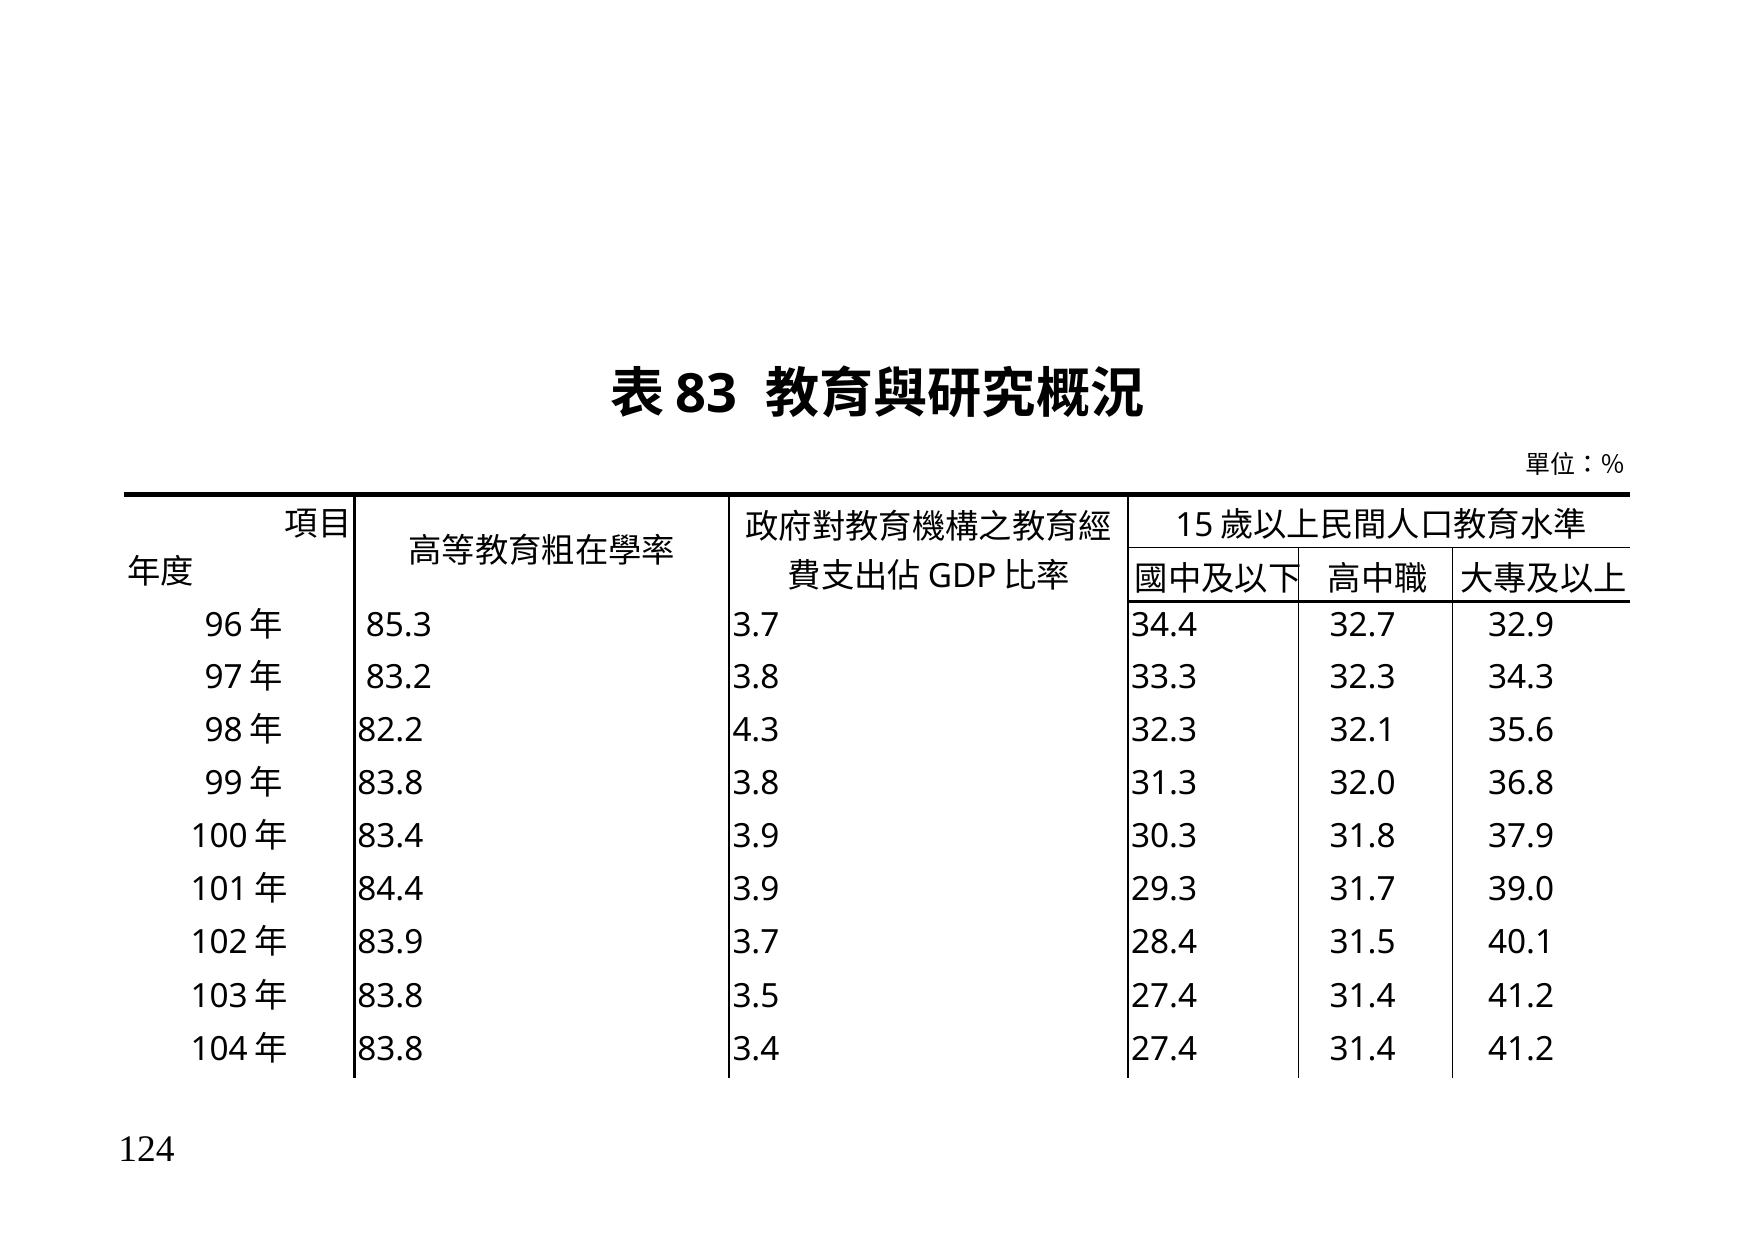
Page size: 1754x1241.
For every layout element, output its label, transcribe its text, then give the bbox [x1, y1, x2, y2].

table_cell 103年 [124, 972, 353, 1025]
table_cell 3.5 [730, 972, 1127, 1025]
table_cell 83.8 [356, 759, 728, 812]
table_cell 97年 [124, 653, 353, 706]
table_cell 31.4 [1299, 972, 1452, 1025]
table_cell 36.8 [1453, 759, 1630, 812]
table_cell 104年 [124, 1025, 353, 1078]
table_cell 高中職 [1299, 548, 1452, 600]
table_cell 41.2 [1453, 1025, 1630, 1078]
table_cell 3.9 [730, 813, 1127, 866]
table_cell 33.3 [1129, 653, 1298, 706]
table_cell 102年 [124, 919, 353, 972]
table_cell 31.5 [1299, 919, 1452, 972]
table_cell 31.8 [1299, 813, 1452, 866]
table_cell 85.3 [356, 600, 728, 653]
table_cell 28.4 [1129, 919, 1298, 972]
table_cell 83.9 [356, 919, 728, 972]
table_cell 3.7 [730, 919, 1127, 972]
table_cell 83.2 [356, 653, 728, 706]
table_cell 32.0 [1299, 759, 1452, 812]
table_cell 101年 [124, 866, 353, 919]
table_cell 31.3 [1129, 759, 1298, 812]
table_cell 34.4 [1129, 603, 1298, 653]
table_header 高等教育粗在學率 [356, 497, 728, 600]
table_cell 3.4 [730, 1025, 1127, 1078]
table_cell 29.3 [1129, 866, 1298, 919]
table_cell 96年 [124, 600, 353, 653]
text 單位：％ [118, 445, 1624, 481]
table_cell 4.3 [730, 706, 1127, 759]
table_cell 30.3 [1129, 813, 1298, 866]
table_cell 32.7 [1299, 603, 1452, 653]
table_cell 98年 [124, 706, 353, 759]
table_cell 83.4 [356, 813, 728, 866]
table_header 政府對教育機構之教育經費支出佔GDP比率 [730, 497, 1127, 600]
subtitle 表83 教育與研究概況 [118, 332, 1636, 445]
table_cell 99年 [124, 759, 353, 812]
table_cell 34.3 [1453, 653, 1630, 706]
table_cell 3.7 [730, 600, 1127, 653]
table_cell 83.8 [356, 1025, 728, 1078]
table_cell 40.1 [1453, 919, 1630, 972]
table_cell 3.8 [730, 653, 1127, 706]
table_cell 82.2 [356, 706, 728, 759]
table_cell 大專及以上 [1453, 548, 1630, 600]
table_cell 37.9 [1453, 813, 1630, 866]
table_cell 27.4 [1129, 972, 1298, 1025]
table_cell 41.2 [1453, 972, 1630, 1025]
table_header 項目 年度 [124, 497, 353, 600]
table_cell 35.6 [1453, 706, 1630, 759]
table_cell 27.4 [1129, 1025, 1298, 1078]
table_cell 83.8 [356, 972, 728, 1025]
table_cell 3.9 [730, 866, 1127, 919]
table_cell 3.8 [730, 759, 1127, 812]
table_cell 32.3 [1299, 653, 1452, 706]
table_header 15歲以上民間人口教育水準 [1129, 497, 1630, 547]
table_cell 32.1 [1299, 706, 1452, 759]
table_cell 31.7 [1299, 866, 1452, 919]
table_cell 39.0 [1453, 866, 1630, 919]
table_cell 國中及以下 [1129, 548, 1298, 600]
table_cell 32.3 [1129, 706, 1298, 759]
table_cell 84.4 [356, 866, 728, 919]
table_cell 32.9 [1453, 603, 1630, 653]
table_cell 31.4 [1299, 1025, 1452, 1078]
table_cell 100年 [124, 813, 353, 866]
